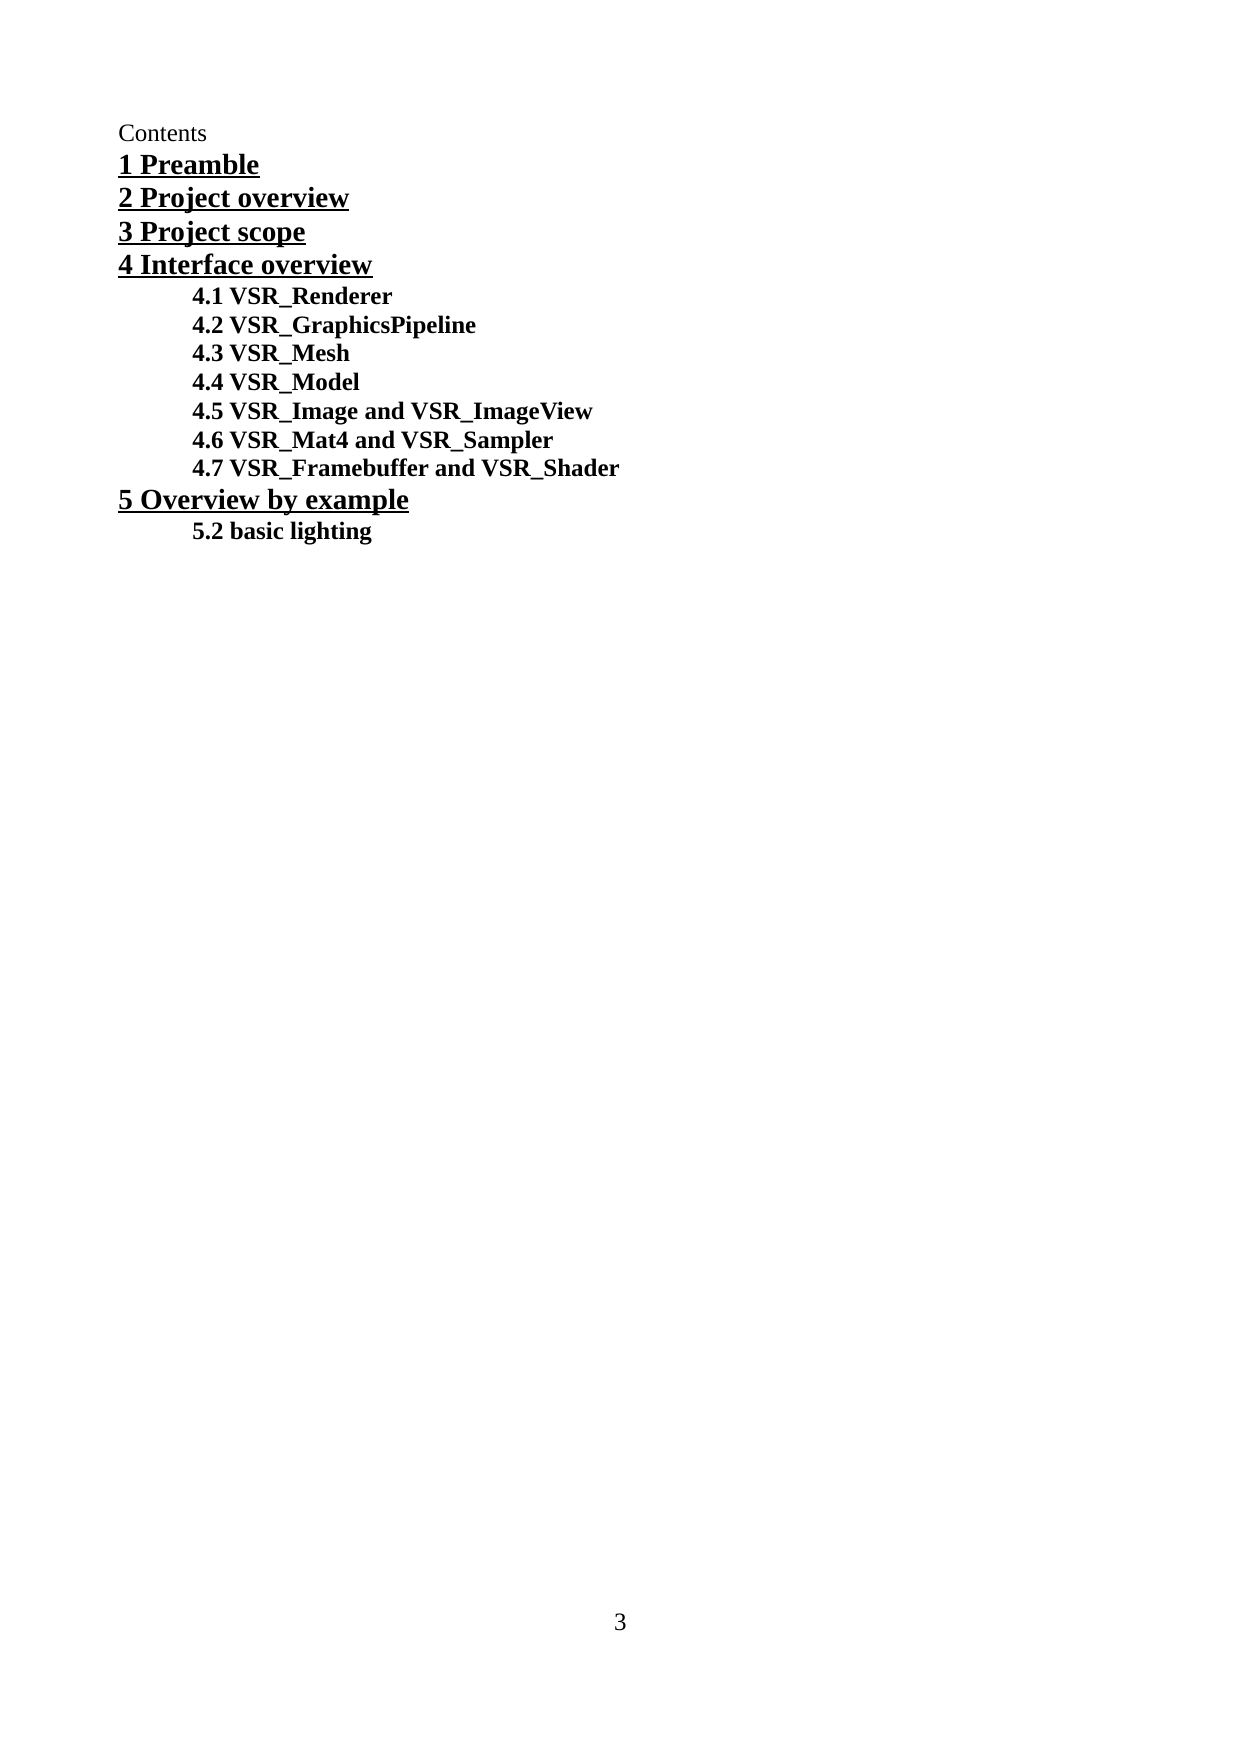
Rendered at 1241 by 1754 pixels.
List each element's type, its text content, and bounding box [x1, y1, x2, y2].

text 4.2 VSR_GraphicsPipeline [118, 310, 1122, 338]
text 4.6 VSR_Mat4 and VSR_Sampler [118, 425, 1122, 453]
text 5.2 basic lighting [118, 516, 1122, 544]
text 4 Interface overview [118, 247, 1122, 281]
text 4.4 VSR_Model [118, 367, 1122, 396]
text 4.5 VSR_Image and VSR_ImageView [118, 396, 1122, 425]
text 4.3 VSR_Mesh [118, 338, 1122, 367]
text 3 Project scope [118, 214, 1122, 247]
text 4.7 VSR_Framebuffer and VSR_Shader [118, 453, 1122, 482]
text 1 Preamble [118, 147, 1122, 180]
text 2 Project overview [118, 180, 1122, 214]
text 4.1 VSR_Renderer [118, 281, 1122, 310]
text 5 Overview by example [118, 482, 1122, 516]
text Contents [118, 118, 1122, 147]
